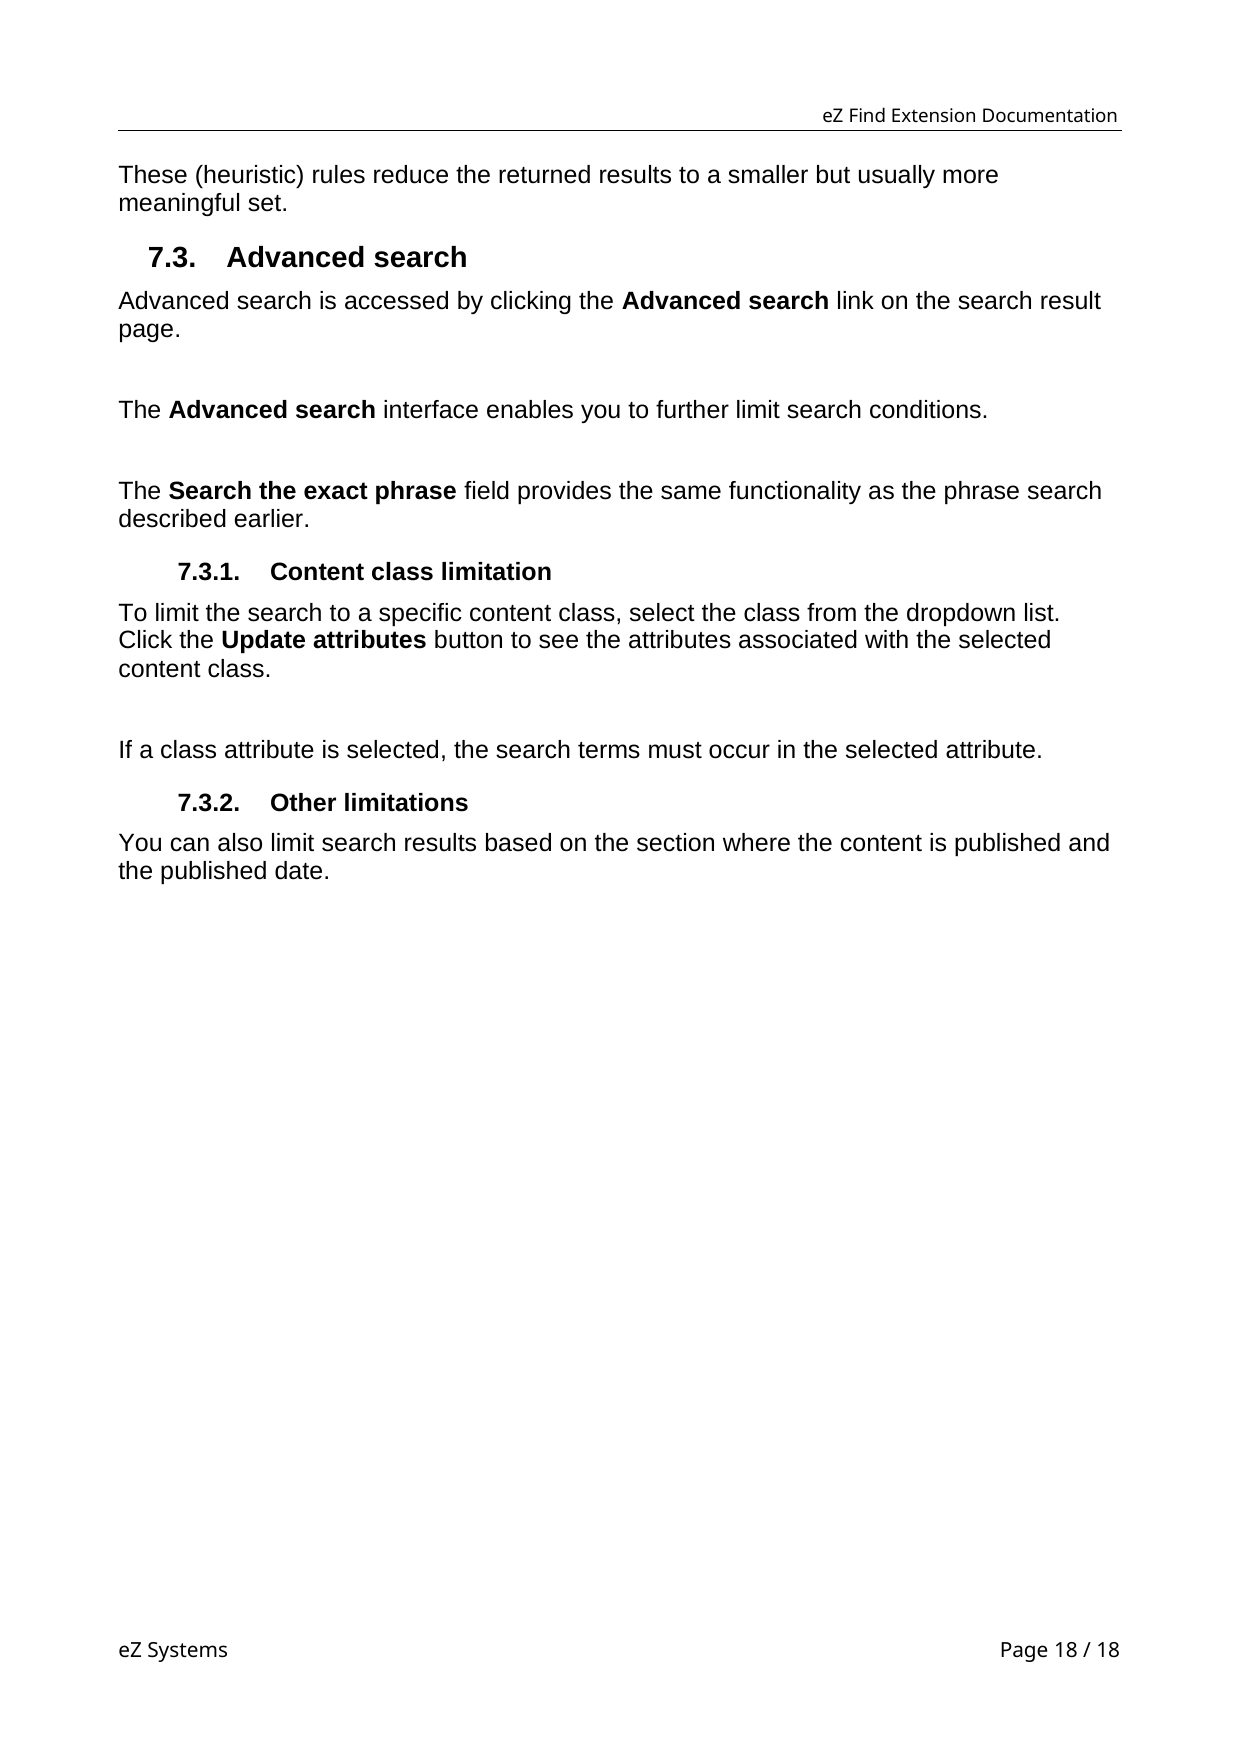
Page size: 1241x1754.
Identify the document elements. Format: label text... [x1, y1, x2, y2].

text If a class attribute is selected, the search terms must occur in the selected attribute. [118, 735, 1122, 763]
text To limit the search to a specific content class, select the class from the dropdown list. Click the Update attributes button to see the attributes associated with the selected content class. [118, 598, 1122, 682]
subtitle Other limitations [177, 788, 1122, 816]
subtitle Content class limitation [177, 558, 1122, 586]
text The Advanced search interface enables you to further limit search conditions. [118, 396, 1122, 424]
subtitle Advanced search [148, 241, 1122, 274]
text These (heuristic) rules reduce the returned results to a smaller but usually more meaningful set. [118, 160, 1122, 216]
text The Search the exact phrase field provides the same functionality as the phrase search described earlier. [118, 477, 1122, 533]
text Advanced search is accessed by clicking the Advanced search link on the search result page. [118, 287, 1122, 343]
text You can also limit search results based on the section where the content is published and the published date. [118, 829, 1122, 885]
